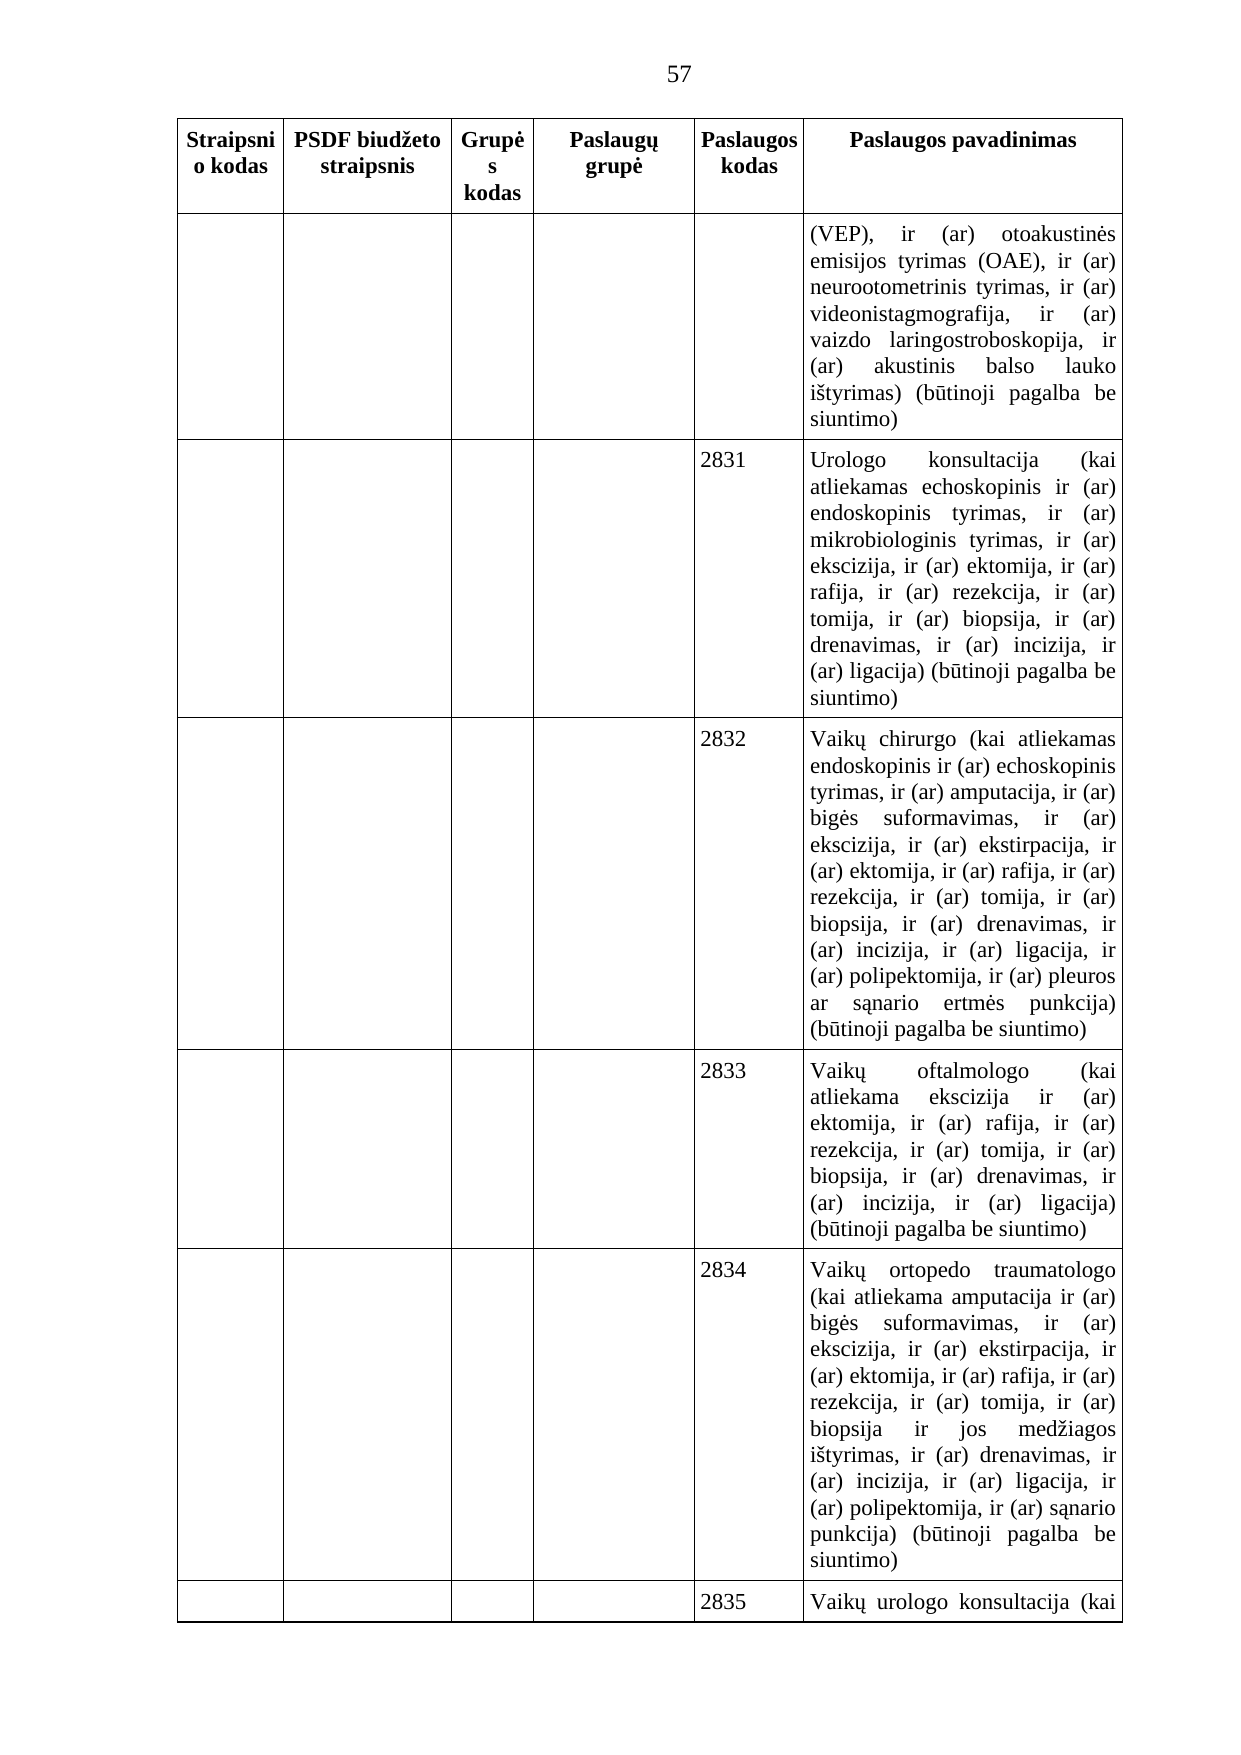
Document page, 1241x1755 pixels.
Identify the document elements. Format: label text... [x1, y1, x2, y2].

table_cell [452, 718, 533, 1049]
table_cell (VEP), ir (ar) otoakustinės emisijos tyrimas (OAE), ir (ar) neurootometrinis tyrimas, ir (ar) videonistagmografija, ir (ar) vaizdo laringostroboskopija, ir (ar) akustinis balso lauko ištyrimas) (būtinoji pagalba be siuntimo) [804, 214, 1122, 438]
table_cell 2831 [695, 440, 803, 717]
table_cell [534, 1050, 694, 1248]
table_cell [452, 214, 533, 438]
table_cell [178, 214, 283, 438]
table_cell [284, 214, 451, 438]
table_cell [452, 1249, 533, 1580]
table_cell Vaikų ortopedo traumatologo (kai atliekama amputacija ir (ar) bigės suformavimas, ir (ar) ekscizija, ir (ar) ekstirpacija, ir (ar) ektomija, ir (ar) rafija, ir (ar) rezekcija, ir (ar) tomija, ir (ar) biopsija ir jos medžiagos ištyrimas, ir (ar) drenavimas, ir (ar) incizija, ir (ar) ligacija, ir (ar) polipektomija, ir (ar) sąnario punkcija) (būtinoji pagalba be siuntimo) [804, 1249, 1122, 1580]
table_cell [534, 214, 694, 438]
table_cell [284, 718, 451, 1049]
table_cell Vaikų oftalmologo (kai atliekama ekscizija ir (ar) ektomija, ir (ar) rafija, ir (ar) rezekcija, ir (ar) tomija, ir (ar) biopsija, ir (ar) drenavimas, ir (ar) incizija, ir (ar) ligacija) (būtinoji pagalba be siuntimo) [804, 1050, 1122, 1248]
table_cell Vaikų urologo konsultacija (kai [804, 1581, 1122, 1621]
table_cell [695, 214, 803, 438]
table_cell Urologo konsultacija (kai atliekamas echoskopinis ir (ar) endoskopinis tyrimas, ir (ar) mikrobiologinis tyrimas, ir (ar) ekscizija, ir (ar) ektomija, ir (ar) rafija, ir (ar) rezekcija, ir (ar) tomija, ir (ar) biopsija, ir (ar) drenavimas, ir (ar) incizija, ir (ar) ligacija) (būtinoji pagalba be siuntimo) [804, 440, 1122, 717]
table_cell [178, 1050, 283, 1248]
table_cell [178, 1249, 283, 1580]
table_cell [284, 1581, 451, 1621]
table_header Grupės kodas [452, 119, 533, 212]
table_header Paslaugos pavadinimas [804, 119, 1122, 212]
table_header PSDF biudžeto straipsnis [284, 119, 451, 212]
table_cell Vaikų chirurgo (kai atliekamas endoskopinis ir (ar) echoskopinis tyrimas, ir (ar) amputacija, ir (ar) bigės suformavimas, ir (ar) ekscizija, ir (ar) ekstirpacija, ir (ar) ektomija, ir (ar) rafija, ir (ar) rezekcija, ir (ar) tomija, ir (ar) biopsija, ir (ar) drenavimas, ir (ar) incizija, ir (ar) ligacija, ir (ar) polipektomija, ir (ar) pleuros ar sąnario ertmės punkcija) (būtinoji pagalba be siuntimo) [804, 718, 1122, 1049]
table_cell 2834 [695, 1249, 803, 1580]
table_cell 2832 [695, 718, 803, 1049]
table_cell 2835 [695, 1581, 803, 1621]
table_header Straipsnio kodas [178, 119, 283, 212]
table_cell [284, 1050, 451, 1248]
table_cell [452, 440, 533, 717]
table_cell [178, 1581, 283, 1621]
table_cell [534, 1581, 694, 1621]
table_cell [284, 440, 451, 717]
table_header Paslaugų grupė [534, 119, 694, 212]
table_cell [452, 1581, 533, 1621]
table_cell [534, 1249, 694, 1580]
table_cell [178, 718, 283, 1049]
table_cell 2833 [695, 1050, 803, 1248]
table_cell [452, 1050, 533, 1248]
table_header Paslaugos kodas [695, 119, 803, 212]
table_cell [534, 440, 694, 717]
table_cell [284, 1249, 451, 1580]
table_cell [178, 440, 283, 717]
table_cell [534, 718, 694, 1049]
